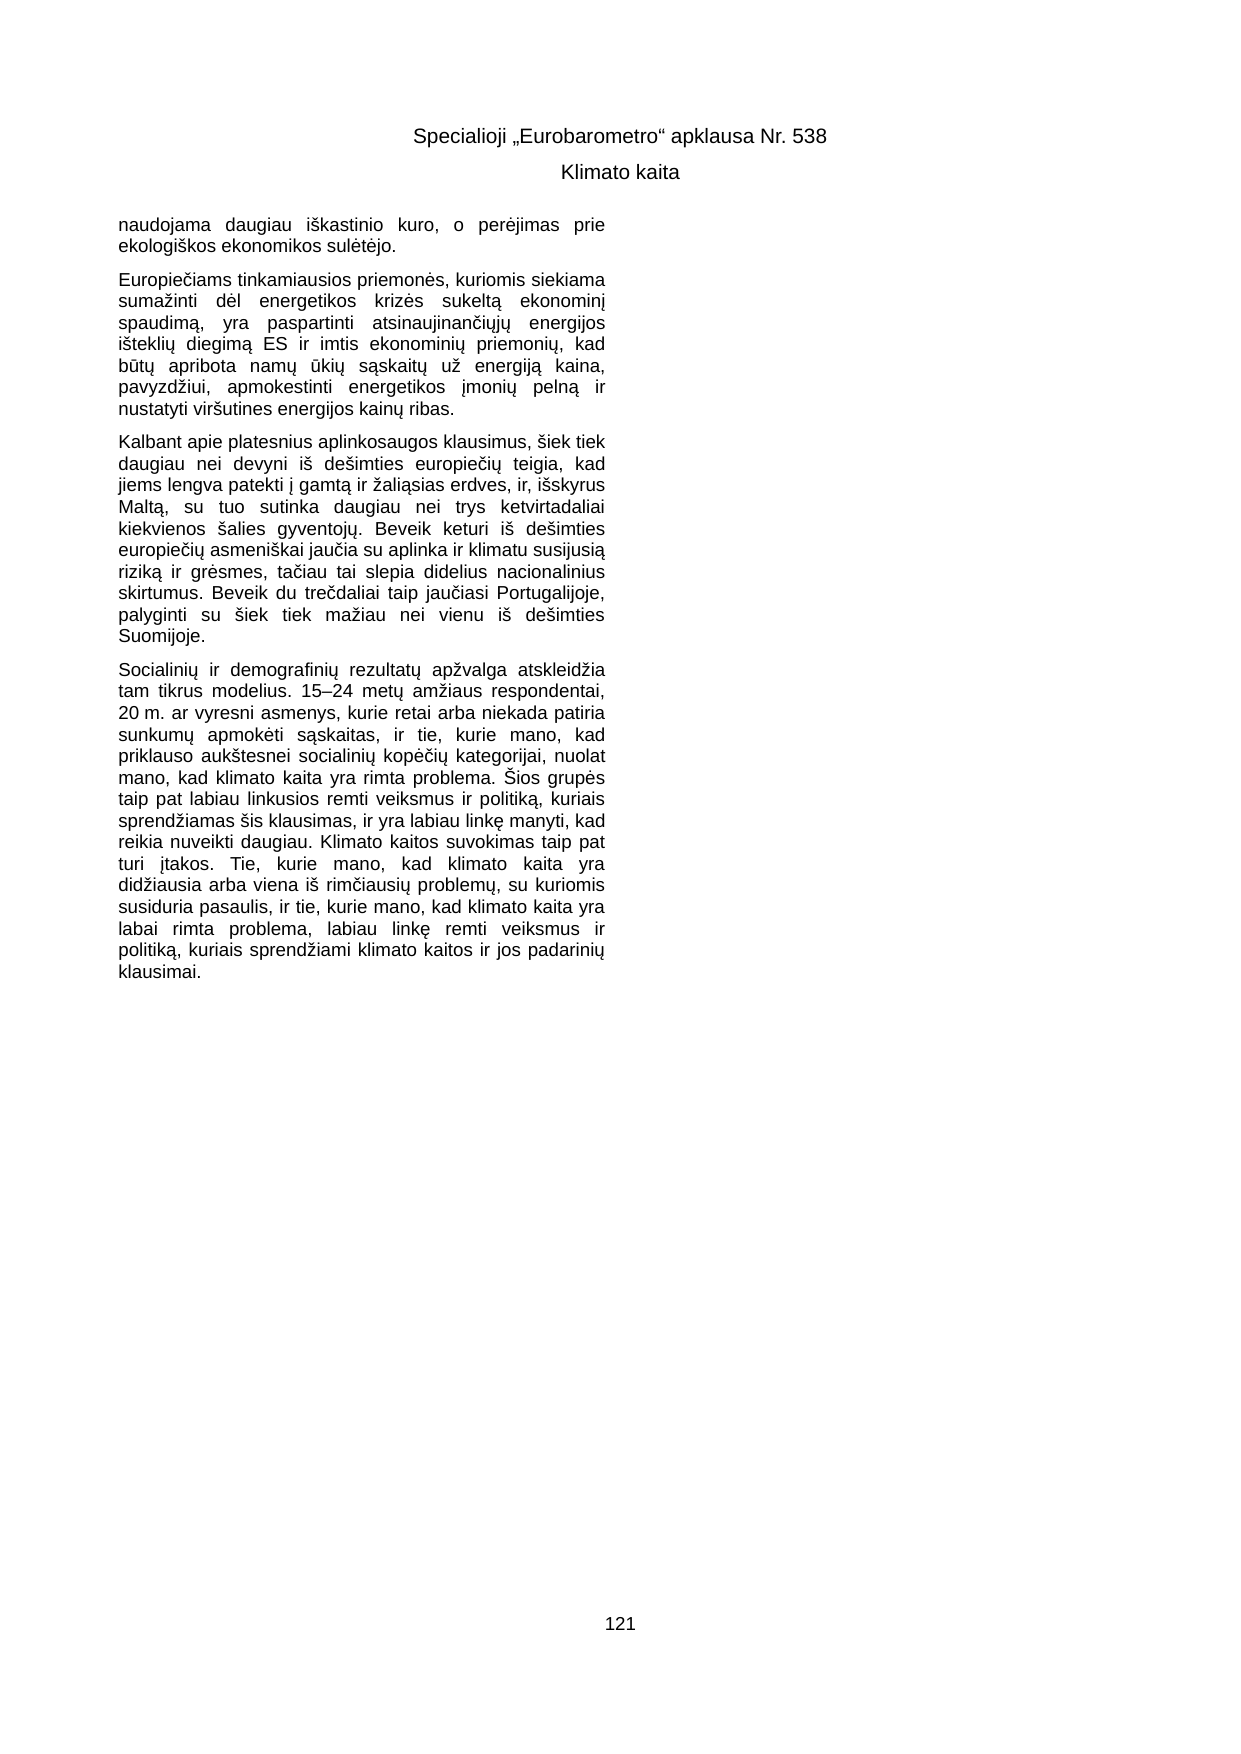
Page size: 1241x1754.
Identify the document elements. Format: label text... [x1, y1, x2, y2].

text Kalbant apie platesnius aplinkosaugos klausimus, šiek tiek daugiau nei devyni iš dešimties europiečių teigia, kad jiems lengva patekti į gamtą ir žaliąsias erdves, ir, išskyrus Maltą, su tuo sutinka daugiau nei trys ketvirtadaliai kiekvienos šalies gyventojų. Beveik keturi iš dešimties europiečių asmeniškai jaučia su aplinka ir klimatu susijusią riziką ir grėsmes, tačiau tai slepia didelius nacionalinius skirtumus. Beveik du trečdaliai taip jaučiasi Portugalijoje, palyginti su šiek tiek mažiau nei vienu iš dešimties Suomijoje. [118, 431, 605, 647]
text naudojama daugiau iškastinio kuro, o perėjimas prie ekologiškos ekonomikos sulėtėjo. [118, 213, 605, 256]
text Europiečiams tinkamiausios priemonės, kuriomis siekiama sumažinti dėl energetikos krizės sukeltą ekonominį spaudimą, yra paspartinti atsinaujinančiųjų energijos išteklių diegimą ES ir imtis ekonominių priemonių, kad būtų apribota namų ūkių sąskaitų už energiją kaina, pavyzdžiui, apmokestinti energetikos įmonių pelną ir nustatyti viršutines energijos kainų ribas. [118, 268, 605, 419]
text Socialinių ir demografinių rezultatų apžvalga atskleidžia tam tikrus modelius. 15–24 metų amžiaus respondentai, 20 m. ar vyresni asmenys, kurie retai arba niekada patiria sunkumų apmokėti sąskaitas, ir tie, kurie mano, kad priklauso aukštesnei socialinių kopėčių kategorijai, nuolat mano, kad klimato kaita yra rimta problema. Šios grupės taip pat labiau linkusios remti veiksmus ir politiką, kuriais sprendžiamas šis klausimas, ir yra labiau linkę manyti, kad reikia nuveikti daugiau. Klimato kaitos suvokimas taip pat turi įtakos. Tie, kurie mano, kad klimato kaita yra didžiausia arba viena iš rimčiausių problemų, su kuriomis susiduria pasaulis, ir tie, kurie mano, kad klimato kaita yra labai rimta problema, labiau linkę remti veiksmus ir politiką, kuriais sprendžiami klimato kaitos ir jos padarinių klausimai. [118, 659, 605, 982]
